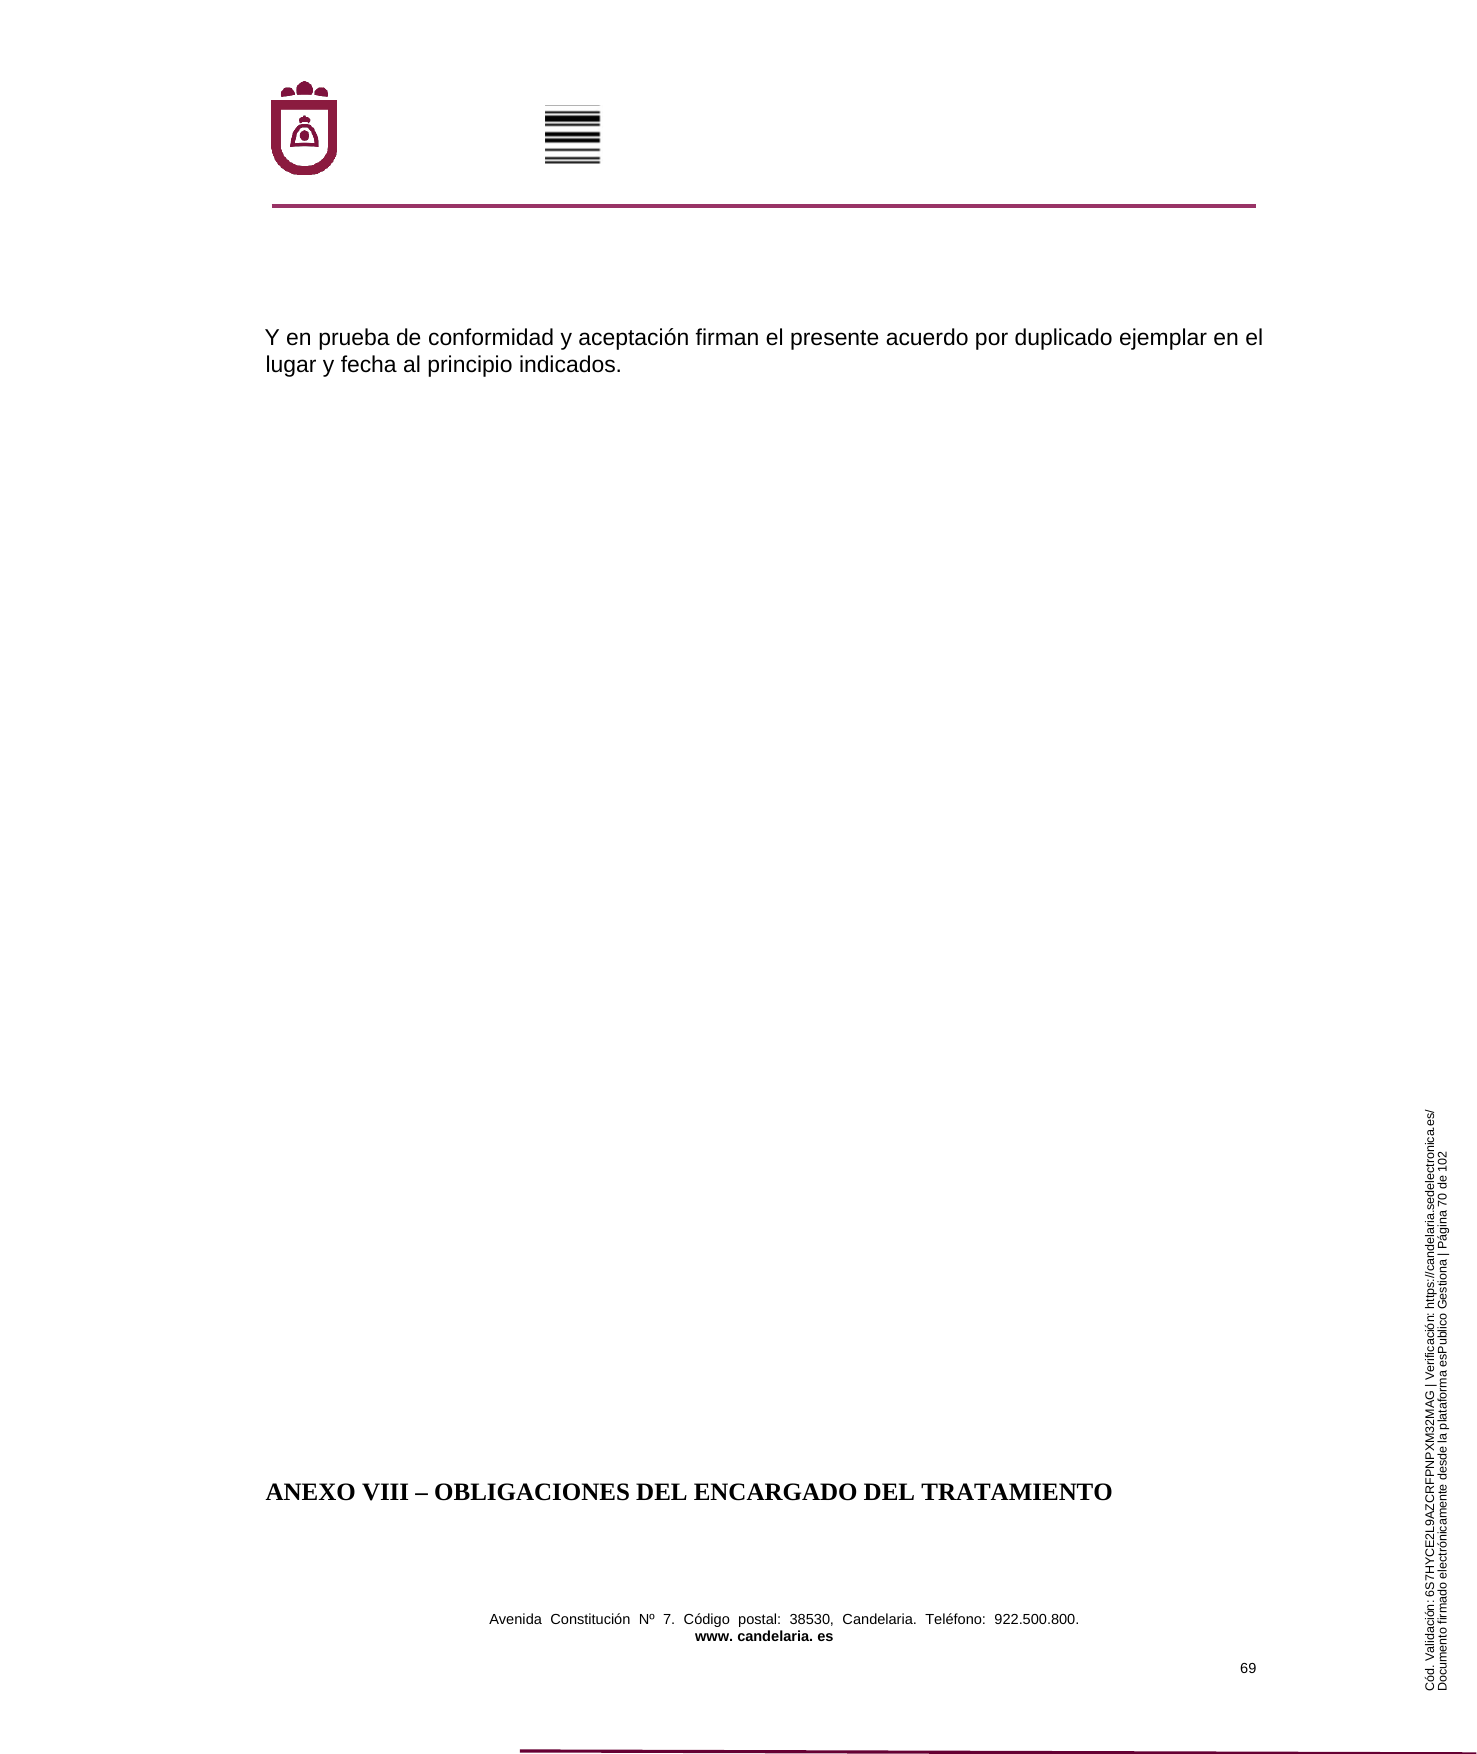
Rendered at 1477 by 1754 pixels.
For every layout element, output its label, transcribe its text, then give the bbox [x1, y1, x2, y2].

text Y en prueba de conformidad y aceptación firman el presente acuerdo por duplicado ejemplar en el lugar y fecha al principio indicados. [264, 324, 1263, 377]
subtitle ANEXO VIII – OBLIGACIONES DEL ENCARGADO DEL TRATAMIENTO [265, 1477, 1263, 1506]
